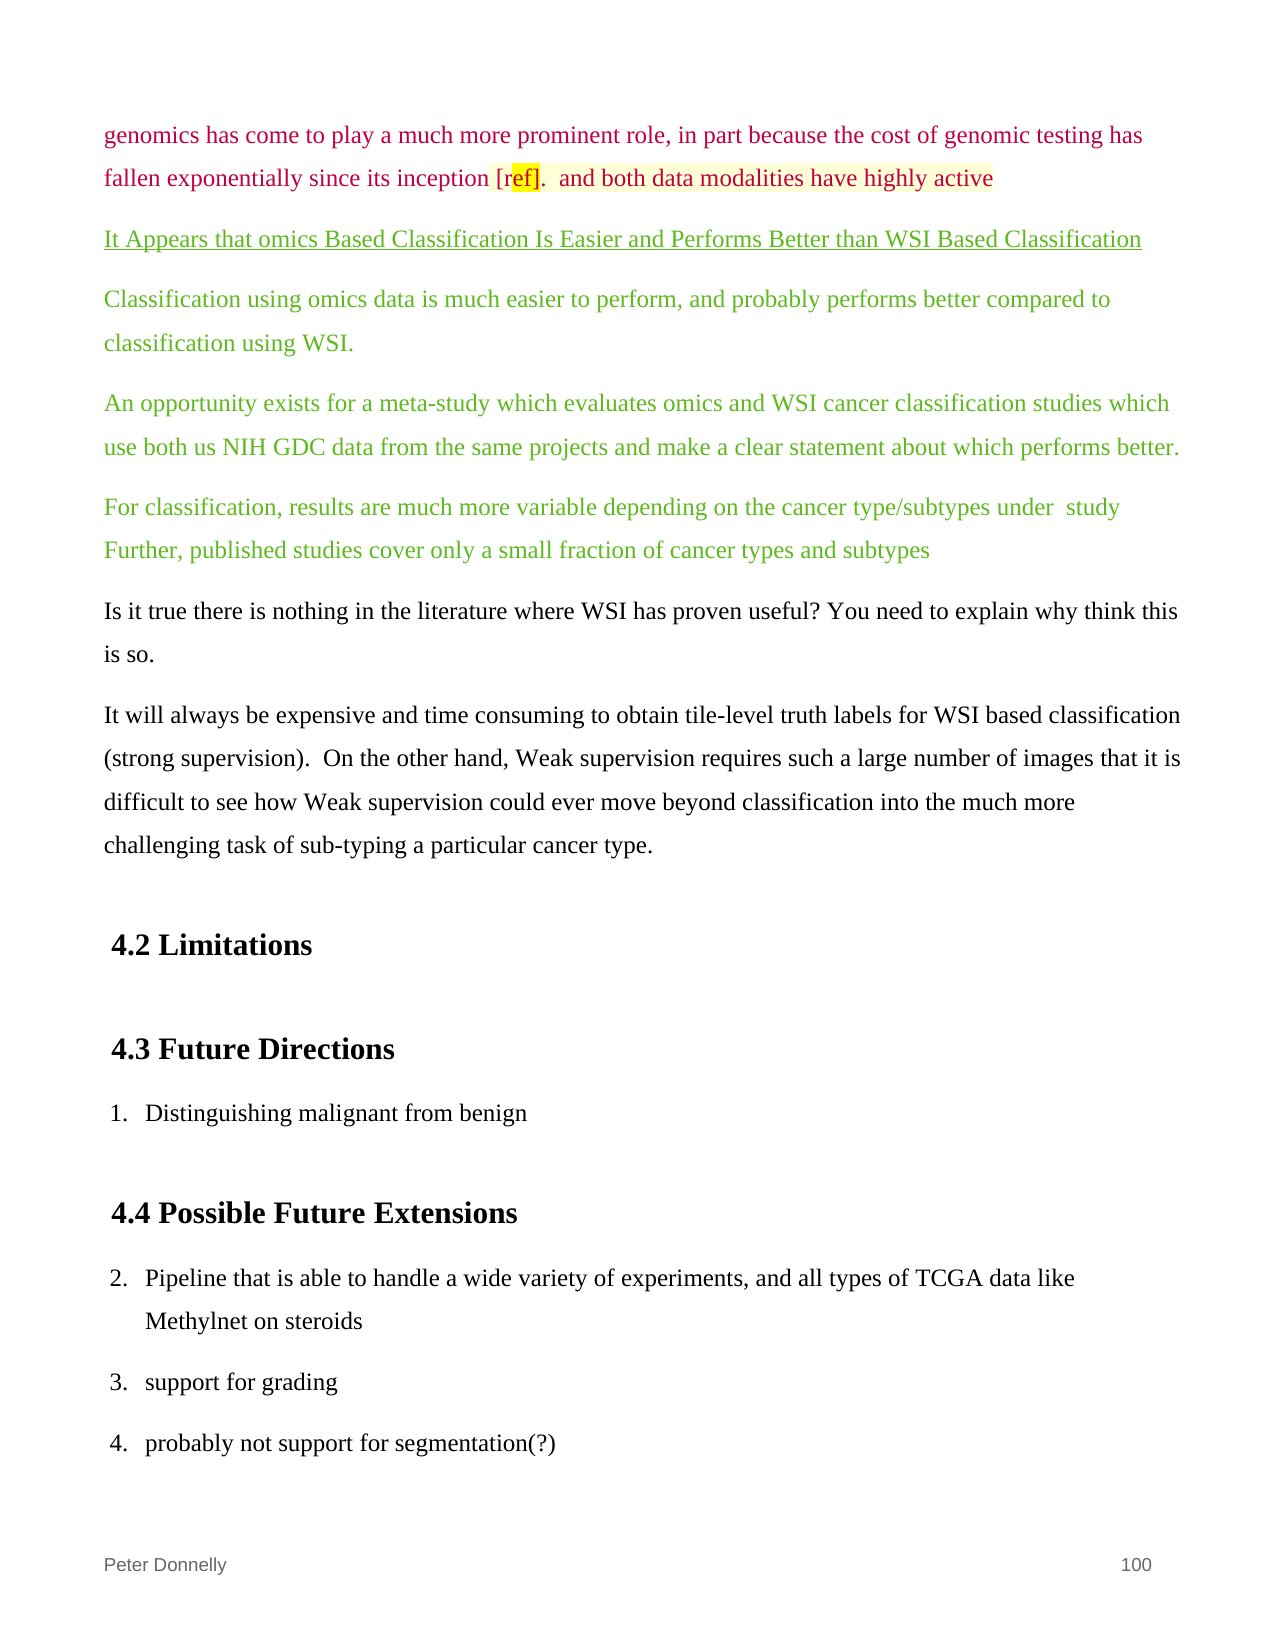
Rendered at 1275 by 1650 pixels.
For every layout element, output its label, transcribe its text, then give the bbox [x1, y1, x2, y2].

list Distinguishing malignant from benign [109, 1098, 1181, 1127]
subtitle Future Directions [103, 1030, 1181, 1066]
list probably not support for segmentation(?) [109, 1428, 1181, 1457]
text It will always be expensive and time consuming to obtain tile-level truth labels for WSI based classification (strong supervision). On the other hand, Weak supervision requires such a large number of images that it is difficult to see how Weak supervision could ever move beyond classification into the much more challenging task of sub-typing a particular cancer type. [103, 700, 1181, 858]
text An opportunity exists for a meta-study which evaluates omics and WSI cancer classification studies which use both us NIH GDC data from the same projects and make a clear statement about which performs better. [103, 388, 1181, 460]
subtitle Possible Future Extensions [103, 1194, 1181, 1231]
text For classification, results are much more variable depending on the cancer type/subtypes under study Further, published studies cover only a small fraction of cancer types and subtypes [103, 492, 1181, 564]
subtitle Limitations [103, 926, 1181, 962]
text It Appears that omics Based Classification Is Easier and Performs Better than WSI Based Classification [103, 224, 1181, 252]
text genomics has come to play a much more prominent role, in part because the cost of genomic testing has fallen exponentially since its inception [ref]. and both data modalities have highly active [103, 120, 1181, 192]
list support for grading [109, 1367, 1181, 1396]
text Classification using omics data is much easier to perform, and probably performs better compared to classification using WSI. [103, 284, 1181, 356]
text Is it true there is nothing in the literature where WSI has proven useful? You need to explain why think this is so. [103, 596, 1181, 668]
list Pipeline that is able to handle a wide variety of experiments, and all types of TCGA data like Methylnet on steroids [109, 1263, 1181, 1335]
